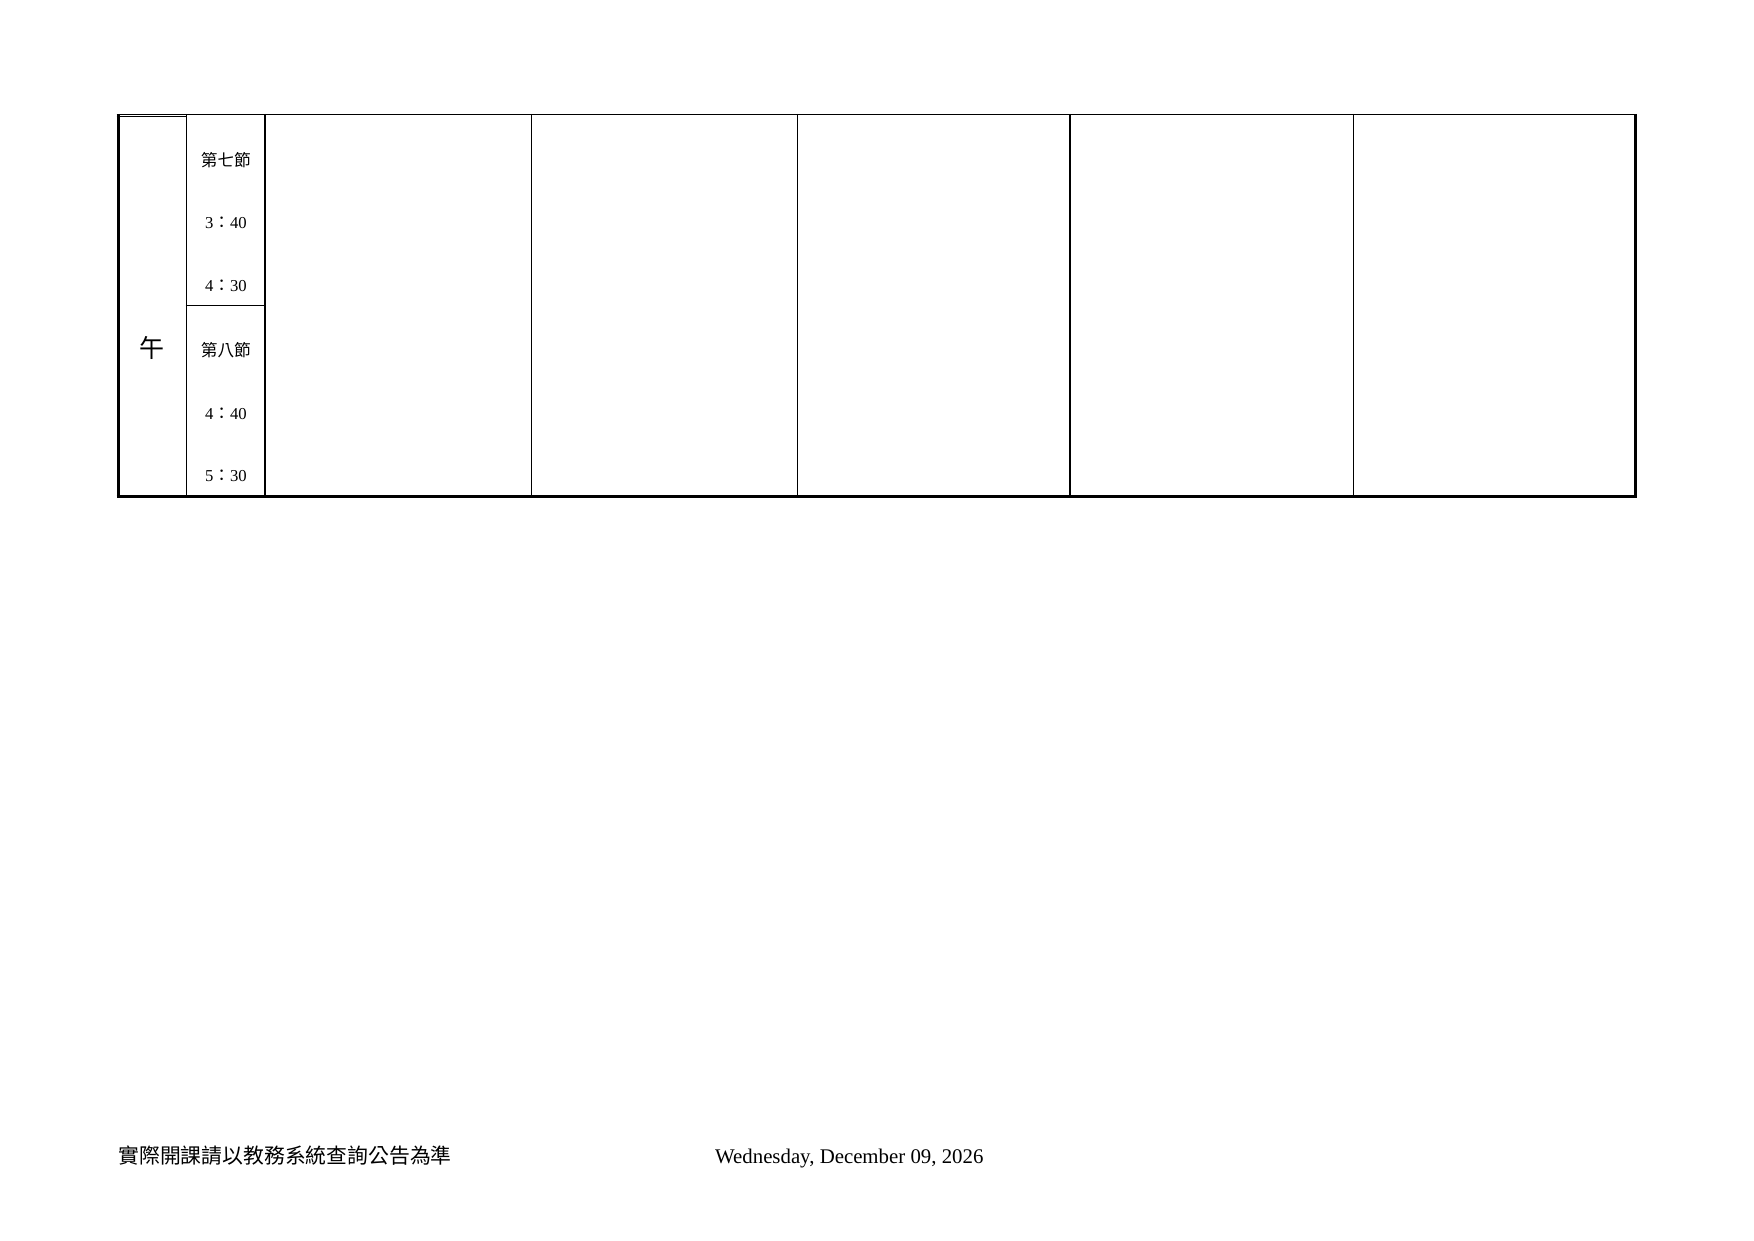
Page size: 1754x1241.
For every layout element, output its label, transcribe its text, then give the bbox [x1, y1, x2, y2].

table_cell [1354, 115, 1634, 495]
table_cell 午 [120, 117, 186, 495]
table_cell [532, 115, 797, 495]
table_cell [266, 115, 531, 495]
table_cell 第八節 4：40 5：30 [187, 306, 264, 495]
table_cell [798, 115, 1069, 495]
table_cell [1071, 115, 1353, 495]
table_cell 第七節 3：40 4：30 [187, 115, 264, 304]
